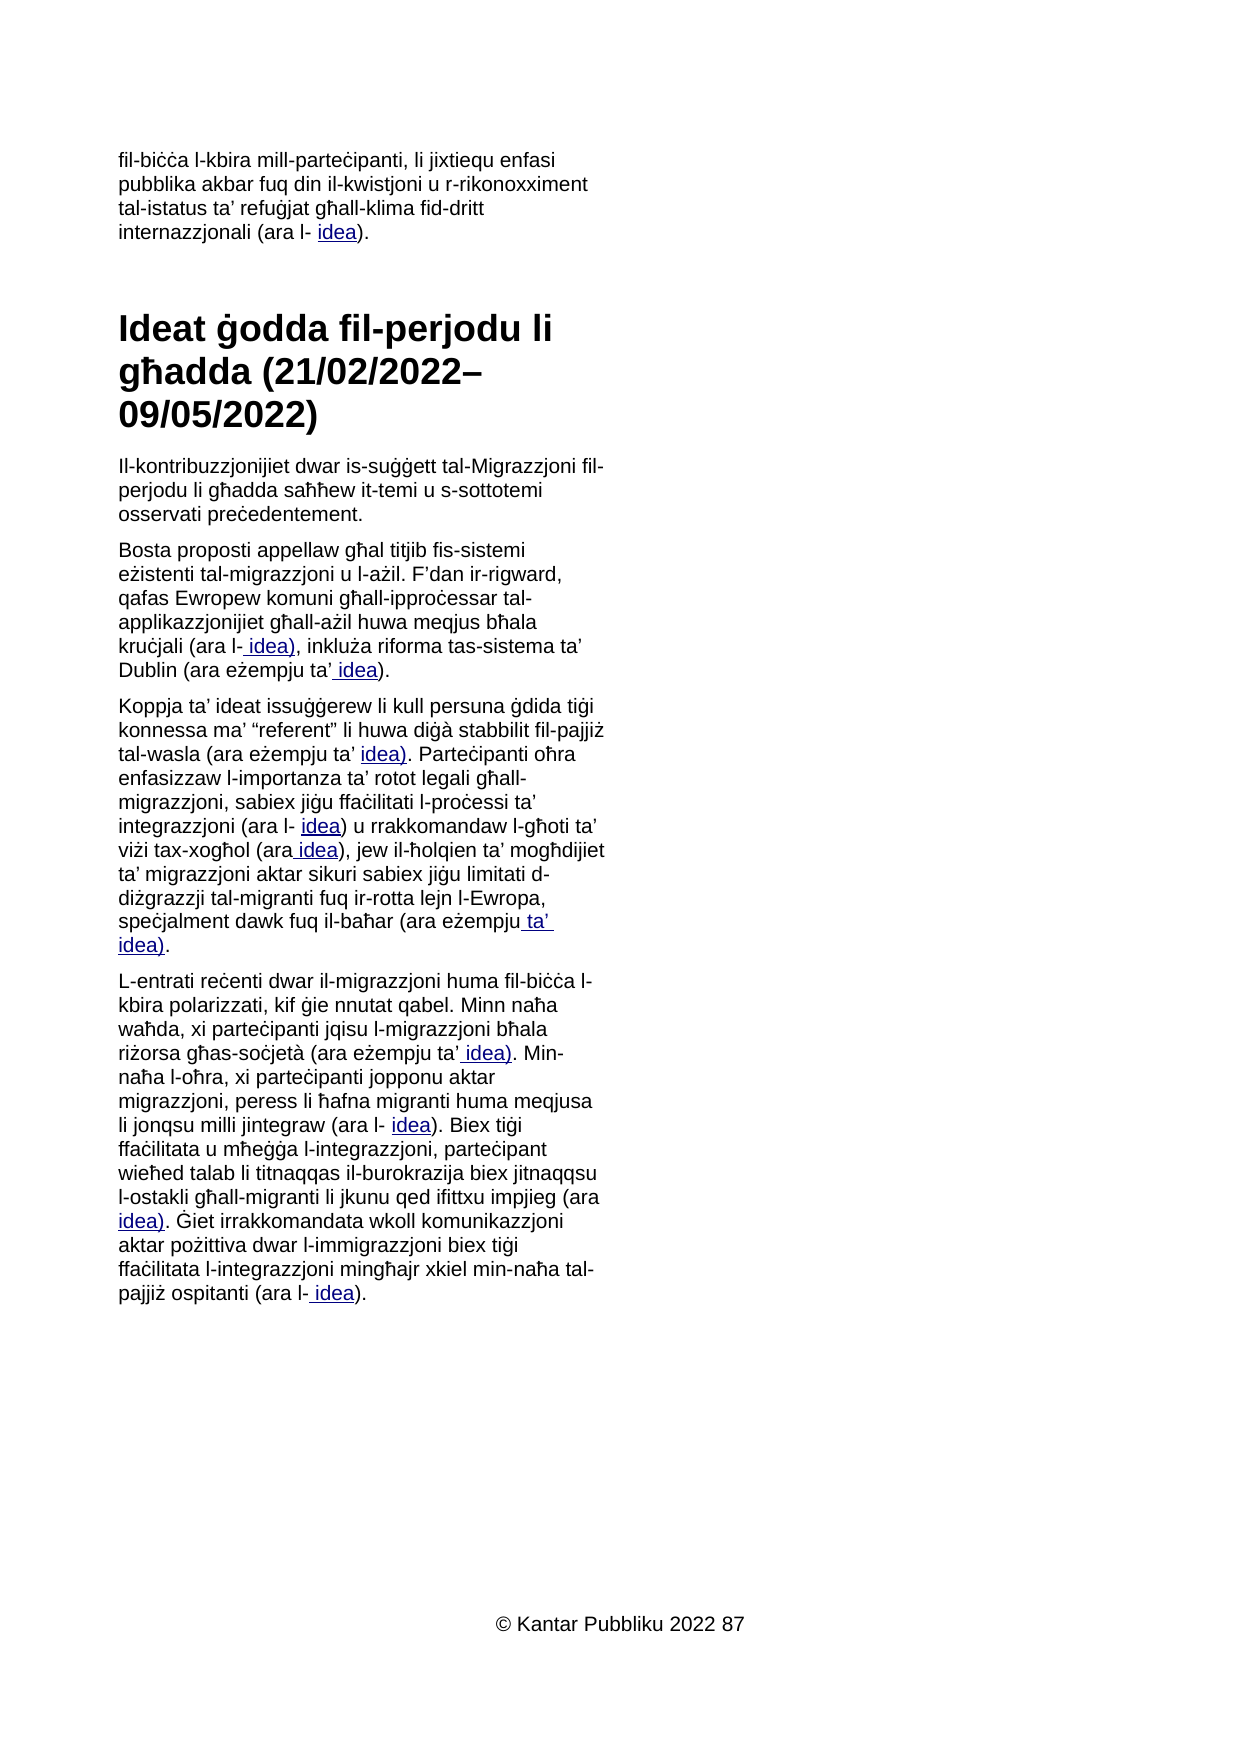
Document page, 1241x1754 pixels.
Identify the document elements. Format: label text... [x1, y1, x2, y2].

text Bosta proposti appellaw għal titjib fis-sistemi eżistenti tal-migrazzjoni u l-ażil. F’dan ir-rigward, qafas Ewropew komuni għall-ipproċessar tal-applikazzjonijiet għall-ażil huwa meqjus bħala kruċjali (ara l- idea), inkluża riforma tas-sistema ta’ Dublin (ara eżempju ta’ idea). [118, 538, 605, 682]
text fil-biċċa l-kbira mill-parteċipanti, li jixtiequ enfasi pubblika akbar fuq din il-kwistjoni u r-rikonoxximent tal-istatus ta’ refuġjat għall-klima fid-dritt internazzjonali (ara l- idea). [118, 148, 605, 244]
text L-entrati reċenti dwar il-migrazzjoni huma fil-biċċa l-kbira polarizzati, kif ġie nnutat qabel. Minn naħa waħda, xi parteċipanti jqisu l-migrazzjoni bħala riżorsa għas-soċjetà (ara eżempju ta’ idea). Min-naħa l-oħra, xi parteċipanti jopponu aktar migrazzjoni, peress li ħafna migranti huma meqjusa li jonqsu milli jintegraw (ara l- idea). Biex tiġi ffaċilitata u mħeġġa l-integrazzjoni, parteċipant wieħed talab li titnaqqas il-burokrazija biex jitnaqqsu l-ostakli għall-migranti li jkunu qed ifittxu impjieg (ara idea). Ġiet irrakkomandata wkoll komunikazzjoni aktar pożittiva dwar l-immigrazzjoni biex tiġi ffaċilitata l-integrazzjoni mingħajr xkiel min-naħa tal-pajjiż ospitanti (ara l- idea). [118, 969, 605, 1304]
subtitle Ideat ġodda fil-perjodu li għadda (21/02/2022–09/05/2022) [118, 306, 605, 436]
text Il-kontribuzzjonijiet dwar is-suġġett tal-Migrazzjoni fil-perjodu li għadda saħħew it-temi u s-sottotemi osservati preċedentement. [118, 454, 605, 526]
text Koppja ta’ ideat issuġġerew li kull persuna ġdida tiġi konnessa ma’ “referent” li huwa diġà stabbilit fil-pajjiż tal-wasla (ara eżempju ta’ idea). Parteċipanti oħra enfasizzaw l-importanza ta’ rotot legali għall-migrazzjoni, sabiex jiġu ffaċilitati l-proċessi ta’ integrazzjoni (ara l- idea) u rrakkomandaw l-għoti ta’ viżi tax-xogħol (ara idea), jew il-ħolqien ta’ mogħdijiet ta’ migrazzjoni aktar sikuri sabiex jiġu limitati d-diżgrazzji tal-migranti fuq ir-rotta lejn l-Ewropa, speċjalment dawk fuq il-baħar (ara eżempju ta’ idea). [118, 694, 605, 957]
